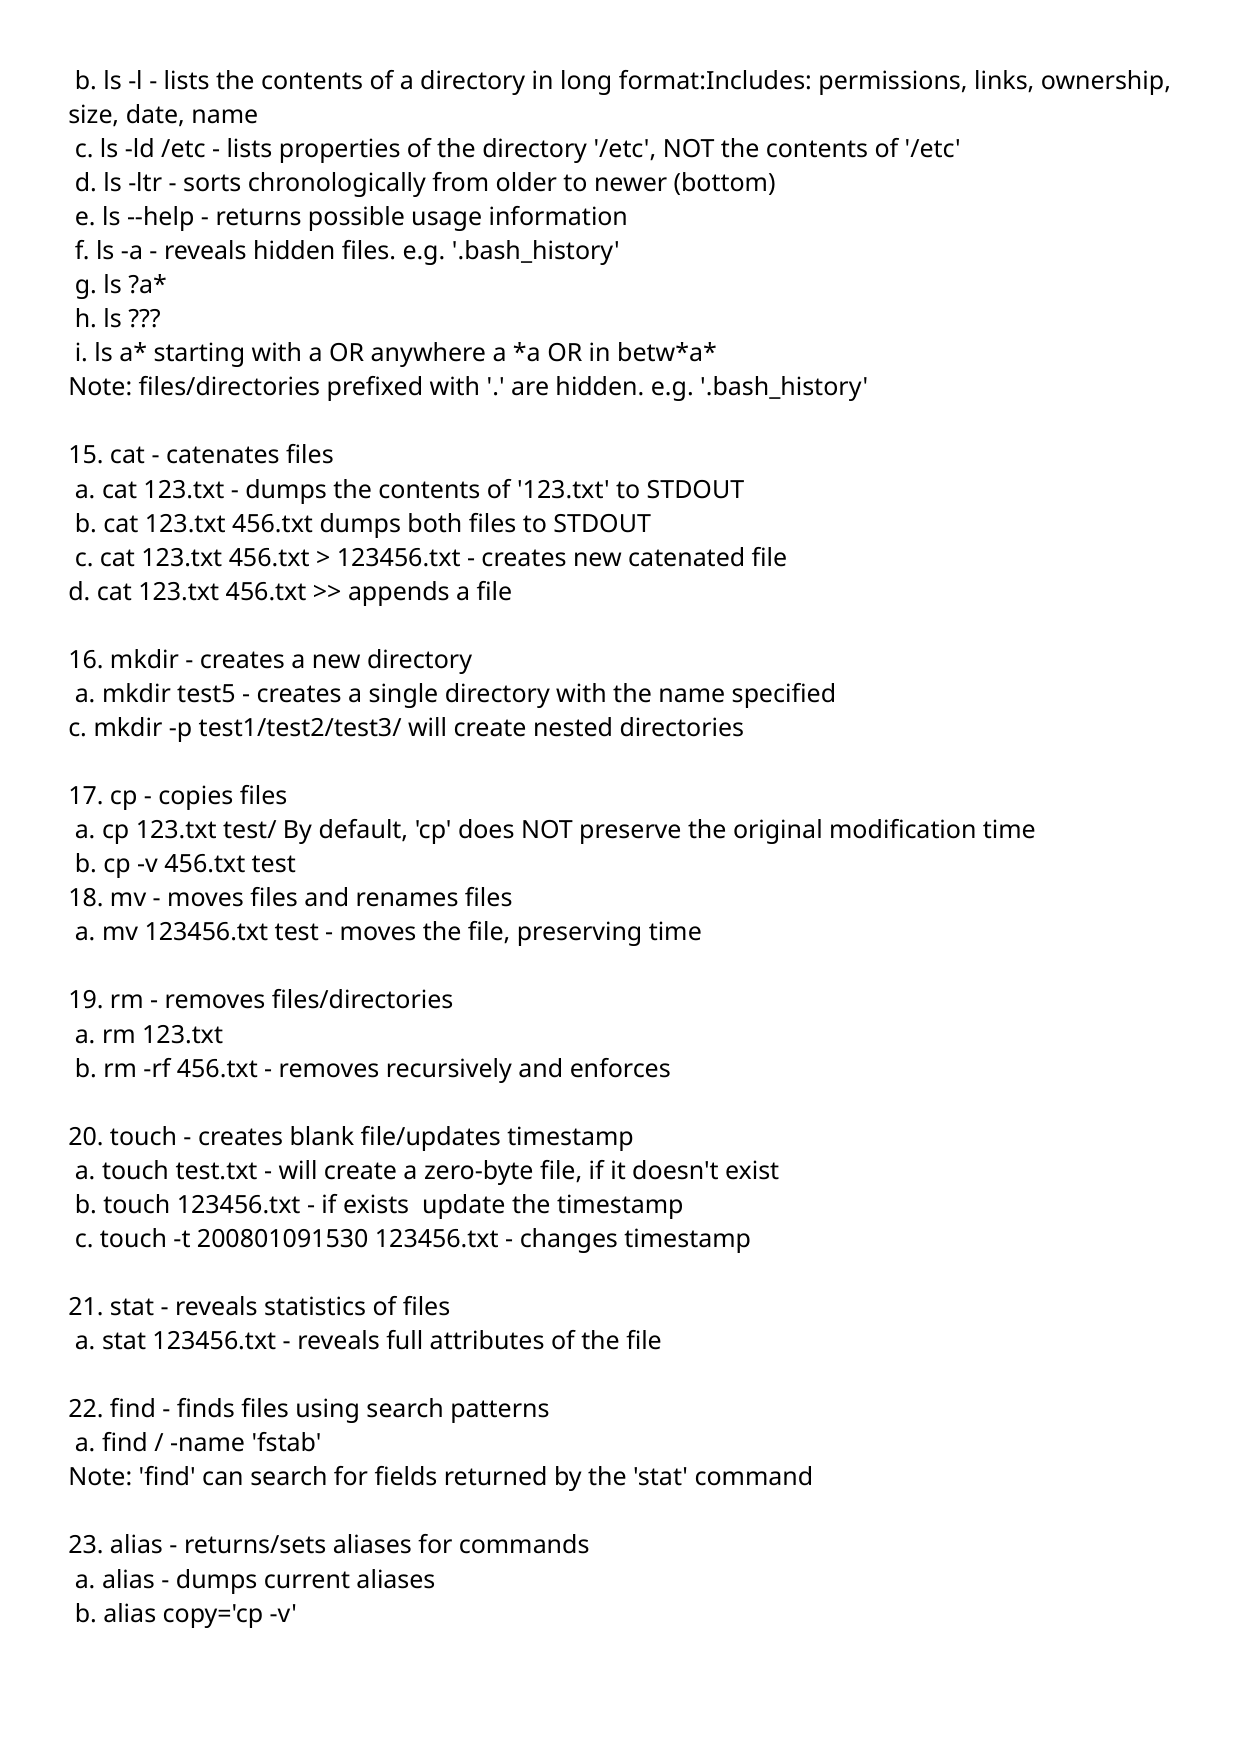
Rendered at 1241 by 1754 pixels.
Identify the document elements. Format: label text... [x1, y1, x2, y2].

text a. cat 123.txt - dumps the contents of '123.txt' to STDOUT [68, 471, 1173, 505]
text a. rm 123.txt [68, 1016, 1173, 1050]
text g. ls ?a* [68, 267, 1173, 301]
text 20. touch - creates blank file/updates timestamp [68, 1118, 1173, 1152]
text 17. cp - copies files [68, 778, 1173, 812]
text e. ls --help - returns possible usage information [68, 199, 1173, 233]
text c. ls -ld /etc - lists properties of the directory '/etc', NOT the contents of '/etc' [68, 131, 1173, 165]
text 15. cat - catenates files [68, 437, 1173, 471]
text c. mkdir -p test1/test2/test3/ will create nested directories [68, 710, 1173, 744]
text b. rm -rf 456.txt - removes recursively and enforces [68, 1050, 1173, 1084]
text b. alias copy='cp -v' [68, 1595, 1173, 1629]
text Note: 'find' can search for fields returned by the 'stat' command [68, 1459, 1173, 1493]
text h. ls ??? [68, 301, 1173, 335]
text b. ls -l - lists the contents of a directory in long format:Includes: permissions, links, ownership, size, date, name [68, 62, 1173, 131]
text d. ls -ltr - sorts chronologically from older to newer (bottom) [68, 165, 1173, 199]
text a. stat 123456.txt - reveals full attributes of the file [68, 1323, 1173, 1357]
text c. cat 123.txt 456.txt > 123456.txt - creates new catenated file [68, 539, 1173, 573]
text 16. mkdir - creates a new directory [68, 642, 1173, 676]
text i. ls a* starting with a OR anywhere a *a OR in betw*a* [68, 335, 1173, 369]
text a. mkdir test5 - creates a single directory with the name specified [68, 676, 1173, 710]
text b. cat 123.txt 456.txt dumps both files to STDOUT [68, 505, 1173, 539]
text 21. stat - reveals statistics of files [68, 1289, 1173, 1323]
text a. find / -name 'fstab' [68, 1425, 1173, 1459]
text f. ls -a - reveals hidden files. e.g. '.bash_history' [68, 233, 1173, 267]
text b. touch 123456.txt - if exists update the timestamp [68, 1187, 1173, 1221]
text 19. rm - removes files/directories [68, 982, 1173, 1016]
text b. cp -v 456.txt test [68, 846, 1173, 880]
text 23. alias - returns/sets aliases for commands [68, 1527, 1173, 1561]
text a. alias - dumps current aliases [68, 1561, 1173, 1595]
text 22. find - finds files using search patterns [68, 1391, 1173, 1425]
text d. cat 123.txt 456.txt >> appends a file [68, 573, 1173, 607]
text 18. mv - moves files and renames files [68, 880, 1173, 914]
text c. touch -t 200801091530 123456.txt - changes timestamp [68, 1221, 1173, 1255]
text Note: files/directories prefixed with '.' are hidden. e.g. '.bash_history' [68, 369, 1173, 403]
text a. touch test.txt - will create a zero-byte file, if it doesn't exist [68, 1152, 1173, 1187]
text a. mv 123456.txt test - moves the file, preserving time [68, 914, 1173, 948]
text a. cp 123.txt test/ By default, 'cp' does NOT preserve the original modification time [68, 812, 1173, 846]
